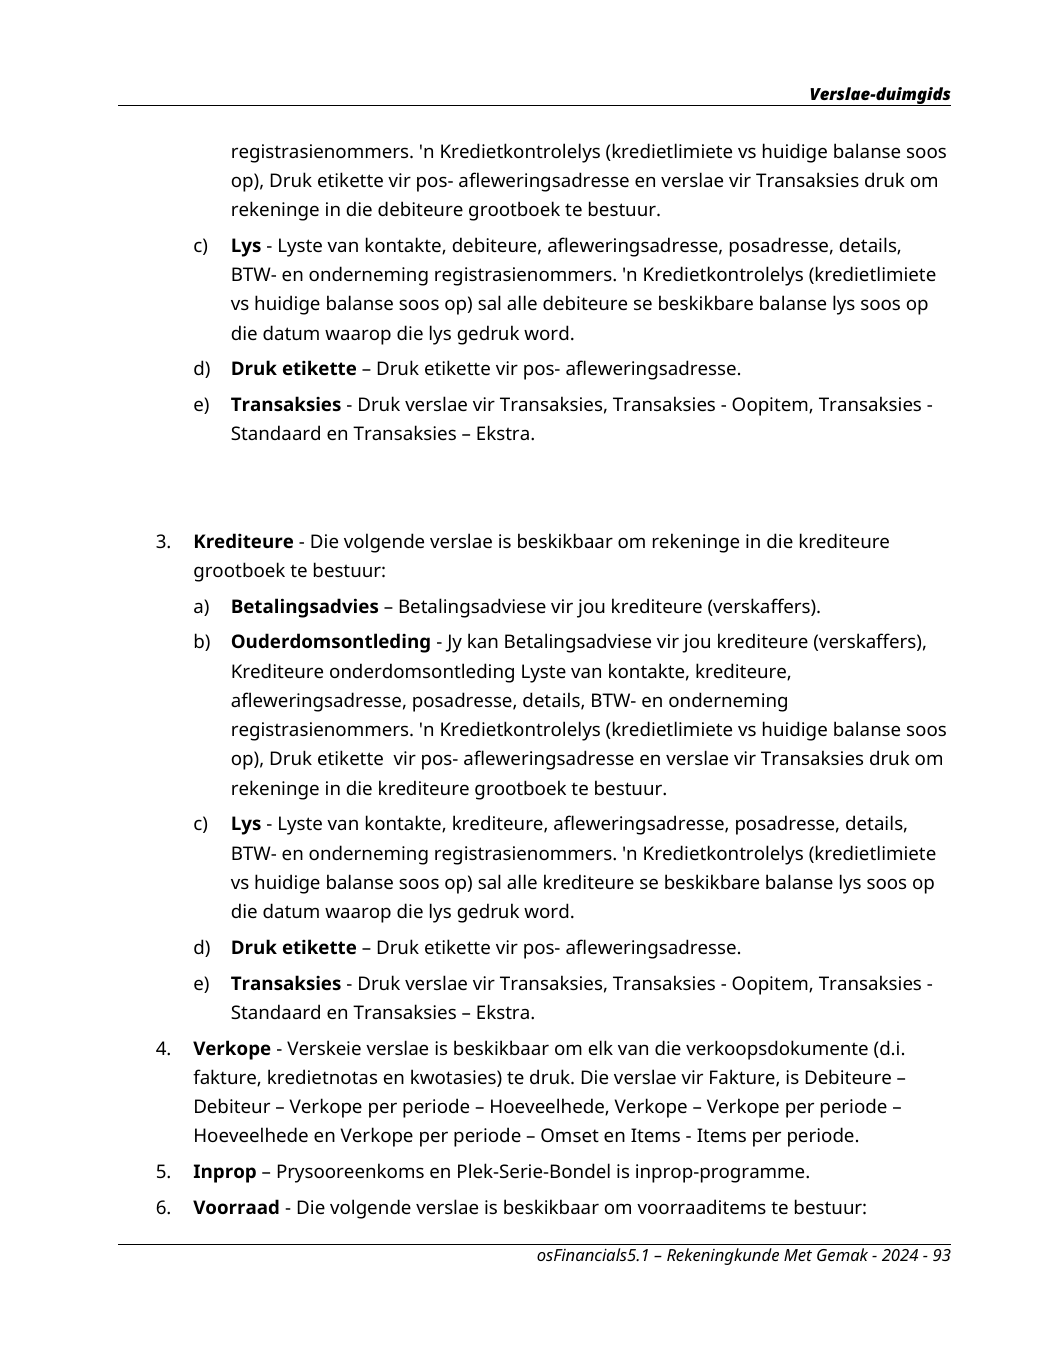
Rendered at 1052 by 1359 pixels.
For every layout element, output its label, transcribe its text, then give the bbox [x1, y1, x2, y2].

list Lys - Lyste van kontakte, debiteure, afleweringsadresse, posadresse, details, BTW- en onderneming registrasienommers. 'n Kredietkontrolelys (kredietlimiete vs huidige balanse soos op) sal alle debiteure se beskikbare balanse lys soos op die datum waarop die lys gedruk word. [193, 232, 951, 346]
list Druk etikette – Druk etikette vir pos- afleweringsadresse. [193, 356, 951, 381]
list Transaksies - Druk verslae vir Transaksies, Transaksies - Oopitem, Transaksies - Standaard en Transaksies – Ekstra. [193, 391, 951, 446]
list registrasienommers. 'n Kredietkontrolelys (kredietlimiete vs huidige balanse soos op), Druk etikette vir pos- afleweringsadresse en verslae vir Transaksies druk om rekeninge in die debiteure grootboek te bestuur. [193, 138, 951, 222]
list Betalingsadvies – Betalingsadviese vir jou krediteure (verskaffers). [193, 593, 951, 618]
list Voorraad - Die volgende verslae is beskikbaar om voorraaditems te bestuur: [156, 1194, 951, 1220]
list Druk etikette – Druk etikette vir pos- afleweringsadresse. [193, 934, 951, 960]
list Lys - Lyste van kontakte, krediteure, afleweringsadresse, posadresse, details, BTW- en onderneming registrasienommers. 'n Kredietkontrolelys (kredietlimiete vs huidige balanse soos op) sal alle krediteure se beskikbare balanse lys soos op die datum waarop die lys gedruk word. [193, 811, 951, 924]
list Verkope - Verskeie verslae is beskikbaar om elk van die verkoopsdokumente (d.i. fakture, kredietnotas en kwotasies) te druk. Die verslae vir Fakture, is Debiteure – Debiteur – Verkope per periode – Hoeveelhede, Verkope – Verkope per periode – Hoeveelhede en Verkope per periode – Omset en Items - Items per periode. [156, 1035, 951, 1148]
list Krediteure - Die volgende verslae is beskikbaar om rekeninge in die krediteure grootboek te bestuur: [156, 528, 951, 583]
list Inprop – Prysooreenkoms en Plek-Serie-Bondel is inprop-programme. [156, 1158, 951, 1184]
list Transaksies - Druk verslae vir Transaksies, Transaksies - Oopitem, Transaksies - Standaard en Transaksies – Ekstra. [193, 970, 951, 1025]
list Ouderdomsontleding - Jy kan Betalingsadviese vir jou krediteure (verskaffers), Krediteure onderdomsontleding Lyste van kontakte, krediteure, afleweringsadresse, posadresse, details, BTW- en onderneming registrasienommers. 'n Kredietkontrolelys (kredietlimiete vs huidige balanse soos op), Druk etikette vir pos- afleweringsadresse en verslae vir Transaksies druk om rekeninge in die krediteure grootboek te bestuur. [193, 629, 951, 801]
